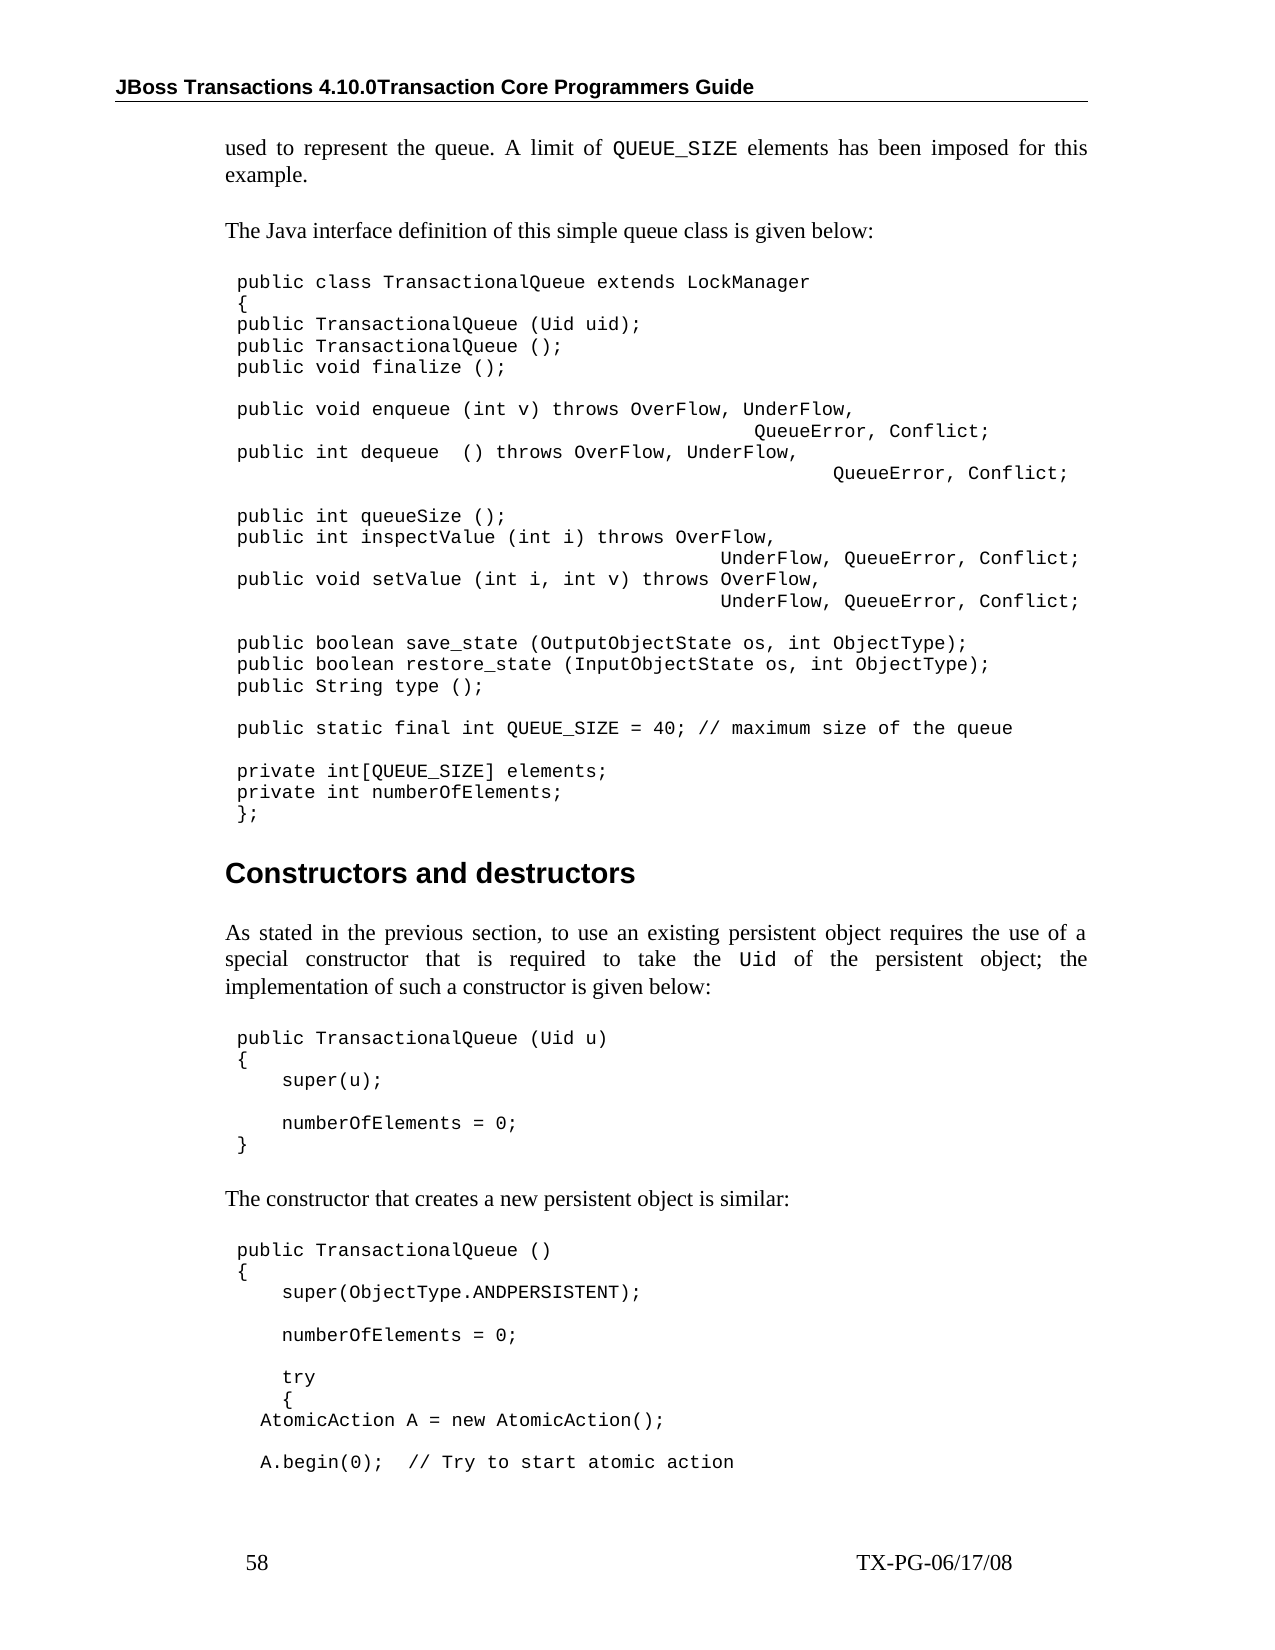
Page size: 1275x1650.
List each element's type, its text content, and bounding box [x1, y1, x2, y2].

text As stated in the previous section, to use an existing persistent object requires the use of a special constructor that is required to take the Uid of the persistent object; the implementation of such a constructor is given below: [225, 919, 1088, 999]
text public TransactionalQueue (Uid u) { super(u); numberOfElements = 0; } [237, 1028, 1088, 1156]
text public TransactionalQueue () { super(ObjectType.ANDPERSISTENT); numberOfElements = 0; try { AtomicAction A = new AtomicAction(); A.begin(0); // Try to start atomic action [237, 1241, 1088, 1496]
subtitle Constructors and destructors [225, 856, 1088, 890]
text public class TransactionalQueue extends LockManager { public TransactionalQueue (Uid uid); public TransactionalQueue (); public void finalize (); public void enqueue (int v) throws OverFlow, UnderFlow, QueueError, Conflict; public int dequeue () throws OverFlow, UnderFlow, QueueError, Conflict; public int queueSize (); public int inspectValue (int i) throws OverFlow, UnderFlow, QueueError, Conflict; public void setValue (int i, int v) throws OverFlow, UnderFlow, QueueError, Conflict; public boolean save_state (OutputObjectState os, int ObjectType); public boolean restore_state (InputObjectState os, int ObjectType); public String type (); public static final int QUEUE_SIZE = 40; // maximum size of the queue private int[QUEUE_SIZE] elements; private int numberOfElements; }; [237, 273, 1088, 825]
text The Java interface definition of this simple queue class is given below: [225, 217, 1088, 243]
text used to represent the queue. A limit of QUEUE_SIZE elements has been imposed for this example. [225, 134, 1088, 188]
text The constructor that creates a new persistent object is similar: [225, 1185, 1088, 1212]
